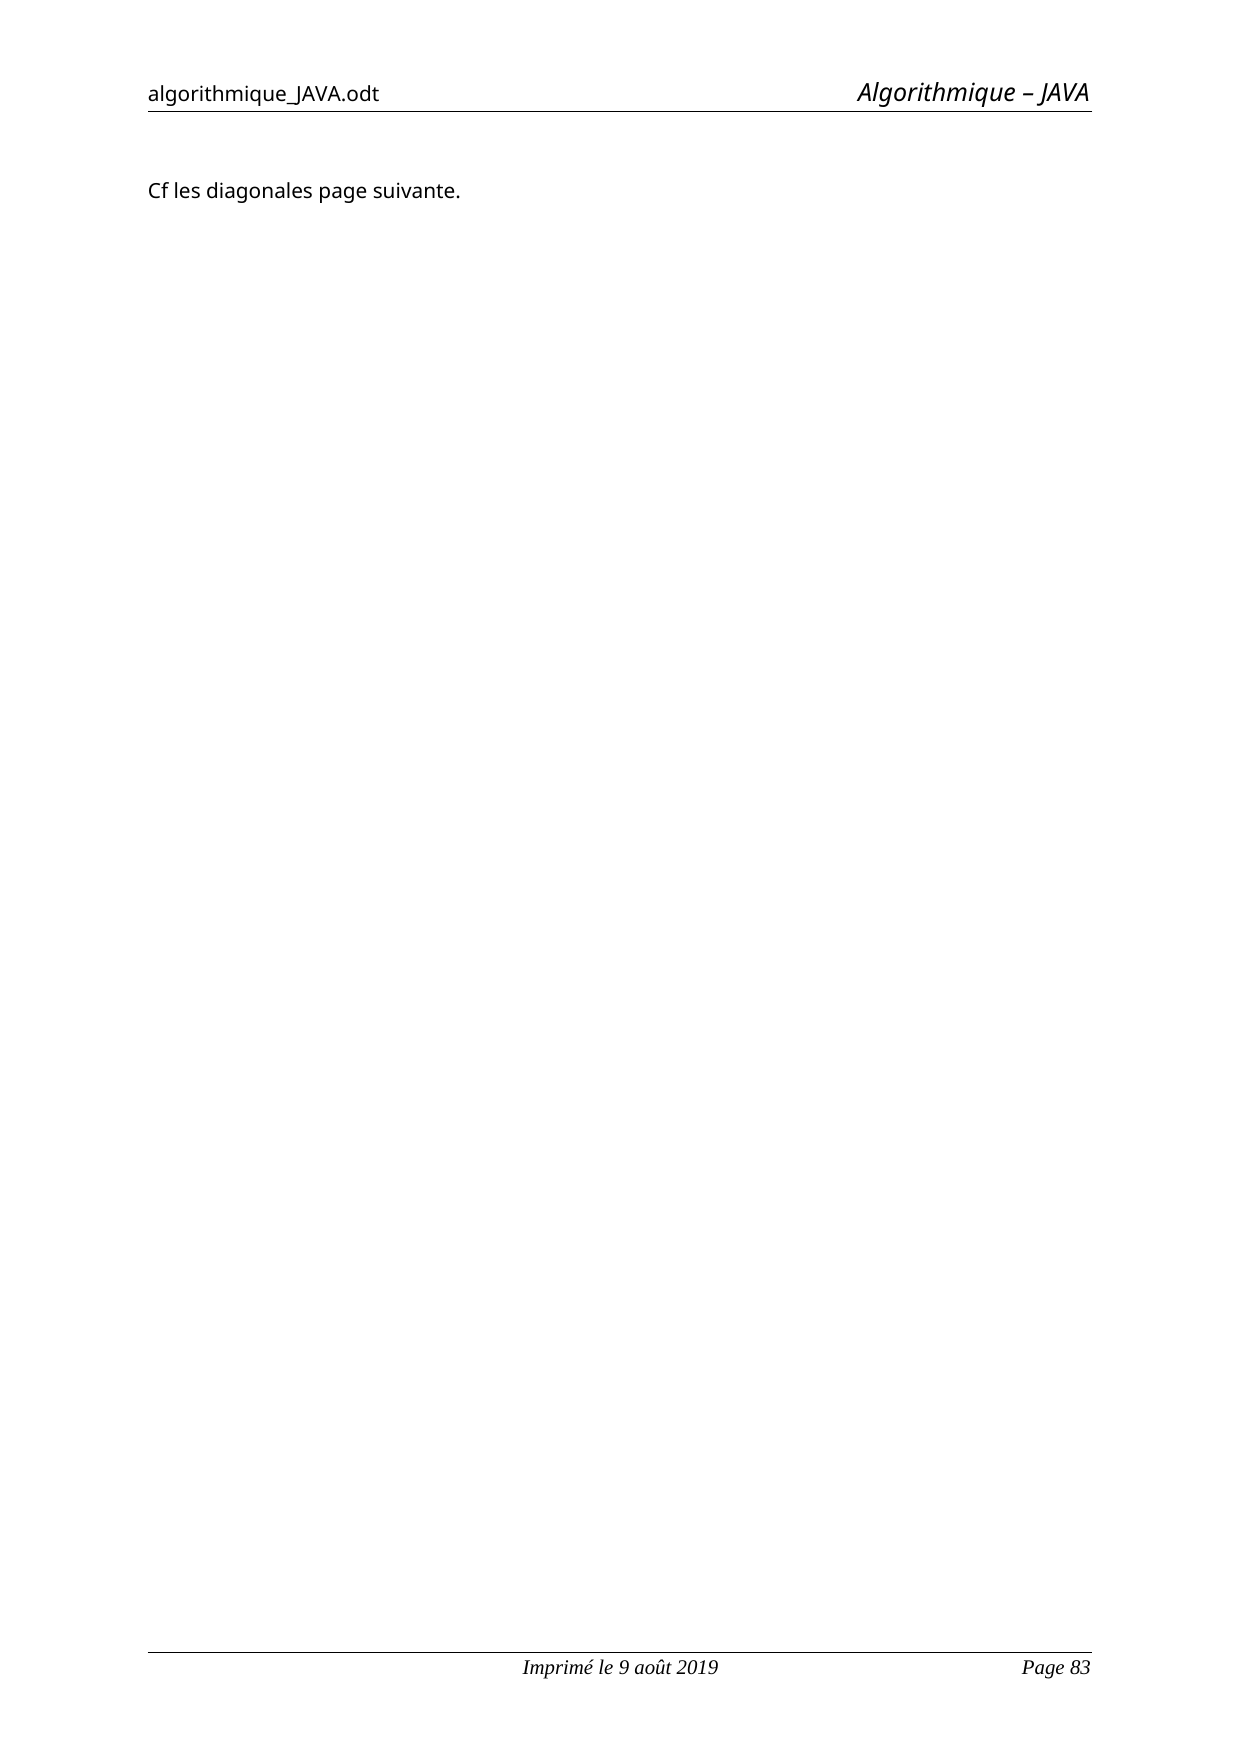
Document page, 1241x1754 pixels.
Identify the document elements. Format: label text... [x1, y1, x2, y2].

text Cf les diagonales page suivante. [148, 176, 1092, 204]
